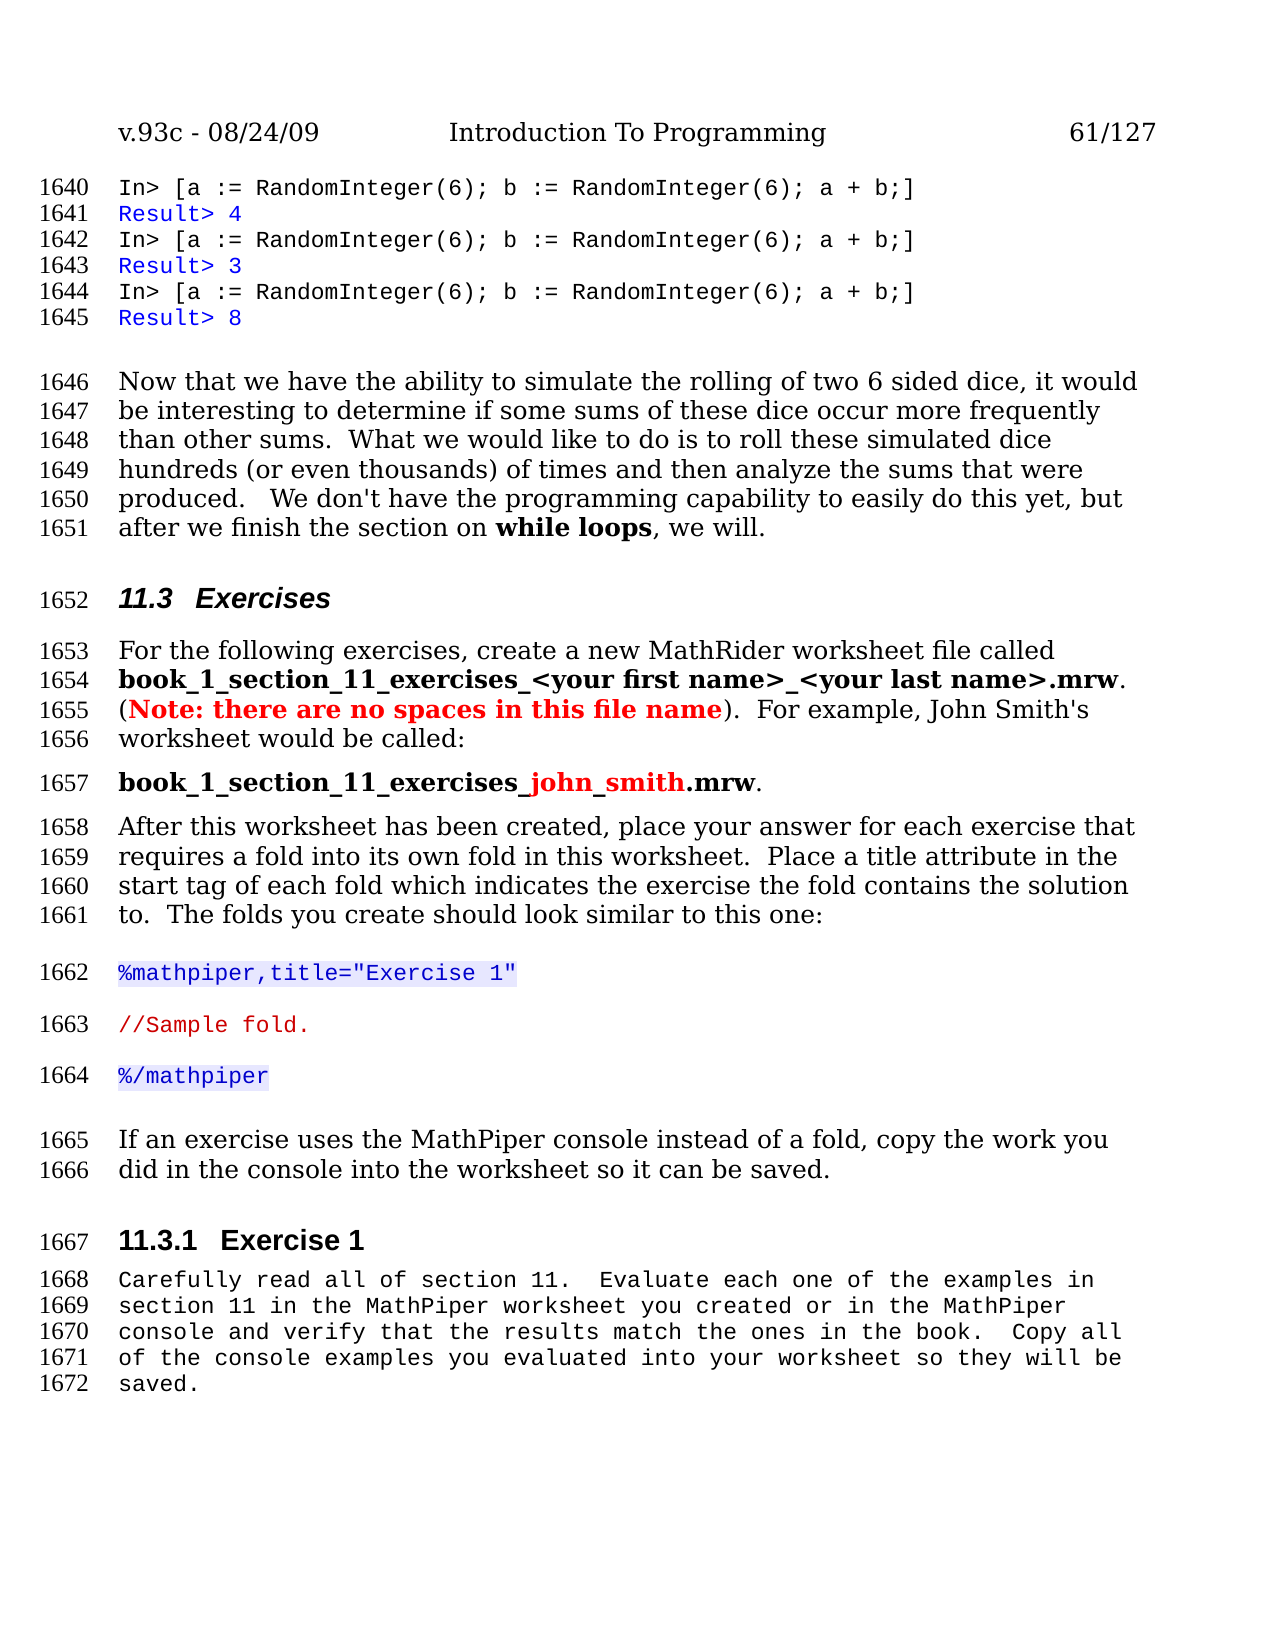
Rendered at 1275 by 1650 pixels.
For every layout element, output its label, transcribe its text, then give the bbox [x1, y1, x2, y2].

text In> [a := RandomInteger(6); b := RandomInteger(6); a + b;] [118, 177, 1157, 203]
text After this worksheet has been created, place your answer for each exercise that requires a fold into its own fold in this worksheet. Place a title attribute in the start tag of each fold which indicates the exercise the fold contains the solution to. The folds you create should look similar to this one: [118, 812, 1157, 929]
subtitle Exercises [118, 582, 1157, 615]
text Result> 8 [118, 306, 1157, 332]
text Result> 4 [118, 203, 1157, 229]
subtitle Exercise 1 [118, 1223, 1157, 1257]
text Carefully read all of section 11. Evaluate each one of the examples in section 11 in the MathPiper worksheet you created or in the MathPiper console and verify that the results match the ones in the book. Copy all of the console examples you evaluated into your worksheet so they will be saved. [118, 1269, 1157, 1398]
text //Sample fold. [118, 1013, 1157, 1039]
text In> [a := RandomInteger(6); b := RandomInteger(6); a + b;] [118, 229, 1157, 254]
text book_1_section_11_exercises_john_smith.mrw. [118, 768, 1157, 797]
text For the following exercises, create a new MathRider worksheet file called book_1_section_11_exercises_<your first name>_<your last name>.mrw. (Note: there are no spaces in this file name). For example, John Smith's worksheet would be called: [118, 636, 1157, 753]
text In> [a := RandomInteger(6); b := RandomInteger(6); a + b;] [118, 281, 1157, 306]
text %mathpiper,title="Exercise 1" [118, 961, 1157, 987]
text Result> 3 [118, 254, 1157, 281]
text Now that we have the ability to simulate the rolling of two 6 sided dice, it would be interesting to determine if some sums of these dice occur more frequently than other sums. What we would like to do is to roll these simulated dice hundreds (or even thousands) of times and then analyze the sums that were produced. We don't have the programming capability to easily do this yet, but after we finish the section on while loops, we will. [118, 367, 1157, 542]
text If an exercise uses the MathPiper console instead of a fold, copy the work you did in the console into the worksheet so it can be saved. [118, 1126, 1157, 1184]
text %/mathpiper [118, 1065, 1157, 1091]
